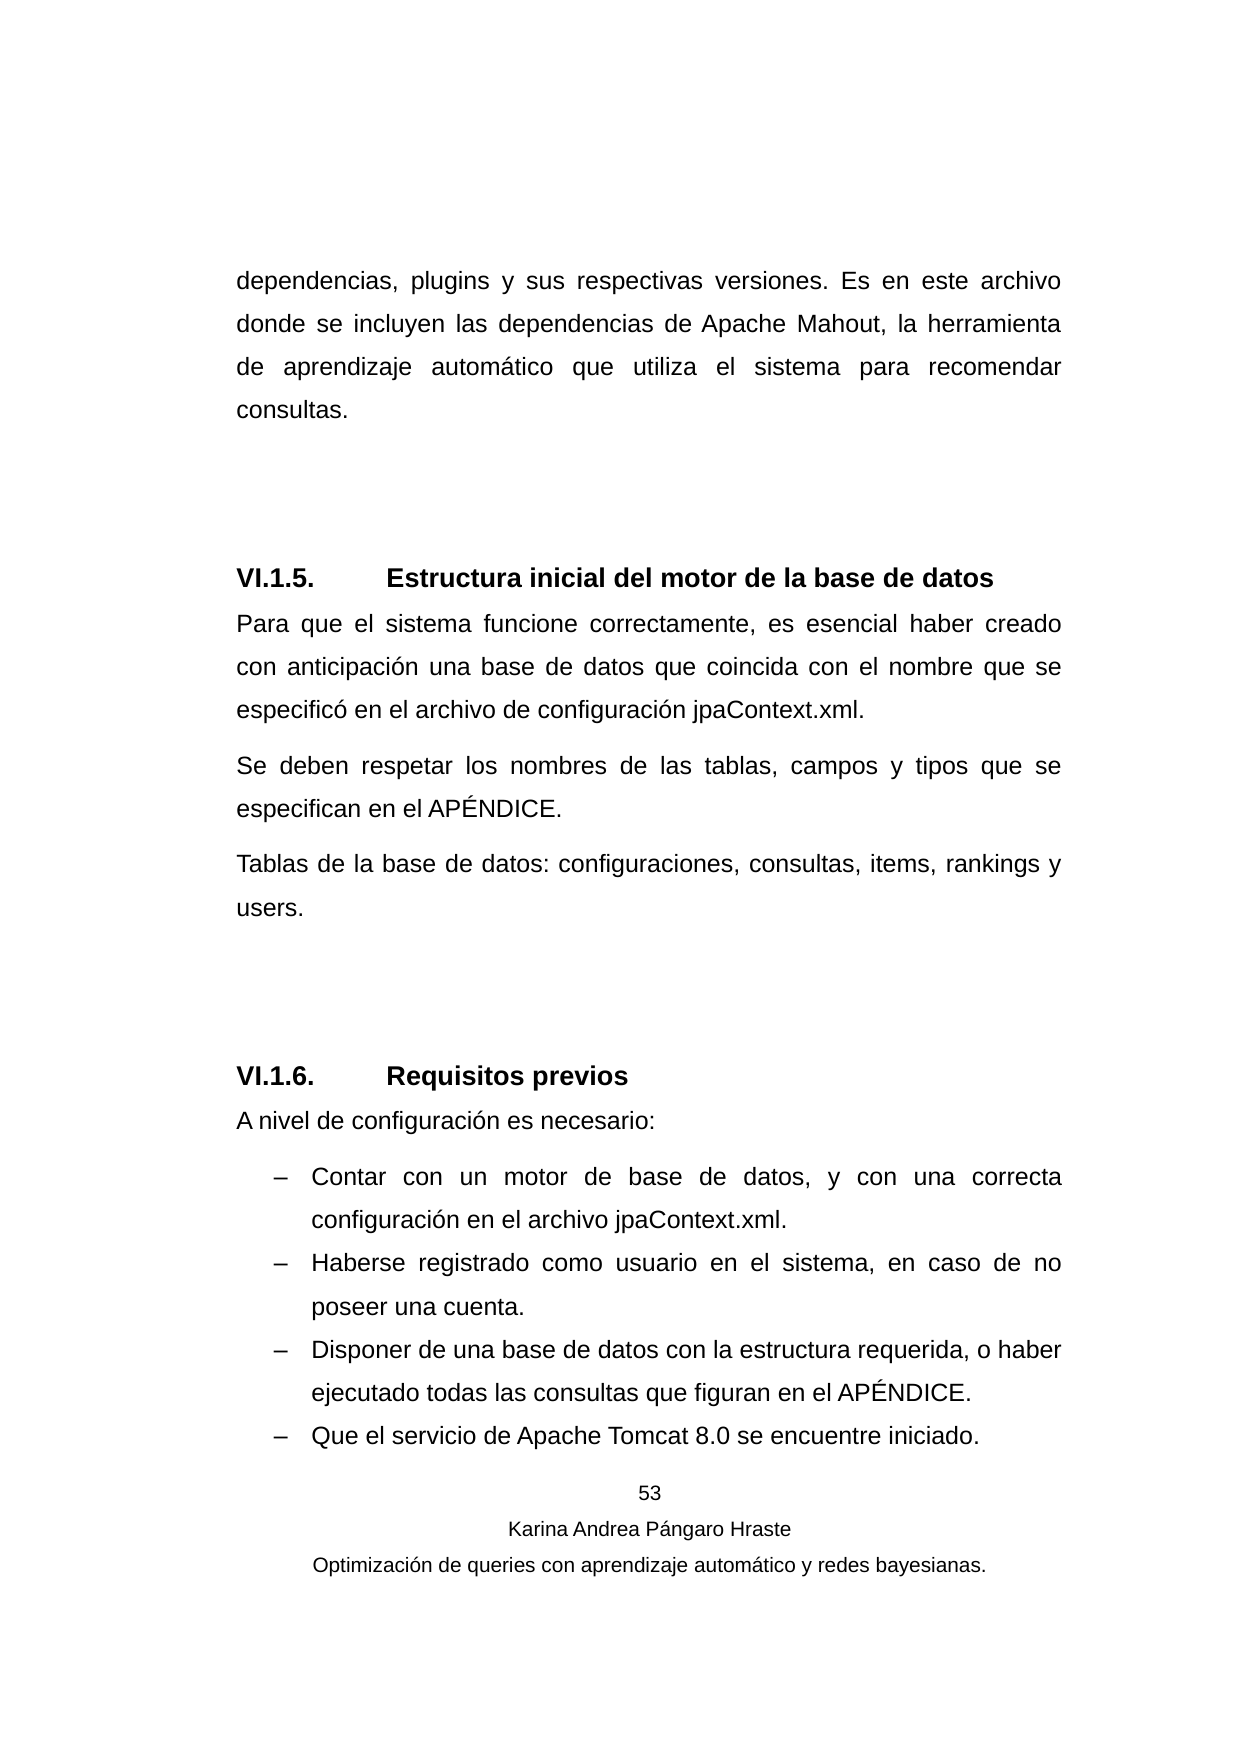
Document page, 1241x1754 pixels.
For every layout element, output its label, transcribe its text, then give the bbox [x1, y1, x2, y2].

subtitle Estructura inicial del motor de la base de datos [236, 562, 1063, 593]
list Que el servicio de Apache Tomcat 8.0 se encuentre iniciado. [274, 1421, 1063, 1450]
list Haberse registrado como usuario en el sistema, en caso de no poseer una cuenta. [274, 1248, 1063, 1320]
list Contar con un motor de base de datos, y con una correcta configuración en el archivo jpaContext.xml. [274, 1162, 1063, 1234]
text Tablas de la base de datos: configuraciones, consultas, items, rankings y users. [236, 849, 1063, 921]
text Se deben respetar los nombres de las tablas, campos y tipos que se especifican en el APÉNDICE. [236, 751, 1063, 823]
text A nivel de configuración es necesario: [236, 1106, 1063, 1135]
list Disponer de una base de datos con la estructura requerida, o haber ejecutado todas las consultas que figuran en el APÉNDICE. [274, 1335, 1063, 1407]
subtitle Requisitos previos [236, 1059, 1063, 1091]
text Para que el sistema funcione correctamente, es esencial haber creado con anticipación una base de datos que coincida con el nombre que se especificó en el archivo de configuración jpaContext.xml. [236, 609, 1063, 724]
text dependencias, plugins y sus respectivas versiones. Es en este archivo donde se incluyen las dependencias de Apache Mahout, la herramienta de aprendizaje automático que utiliza el sistema para recomendar consultas. [236, 266, 1063, 424]
